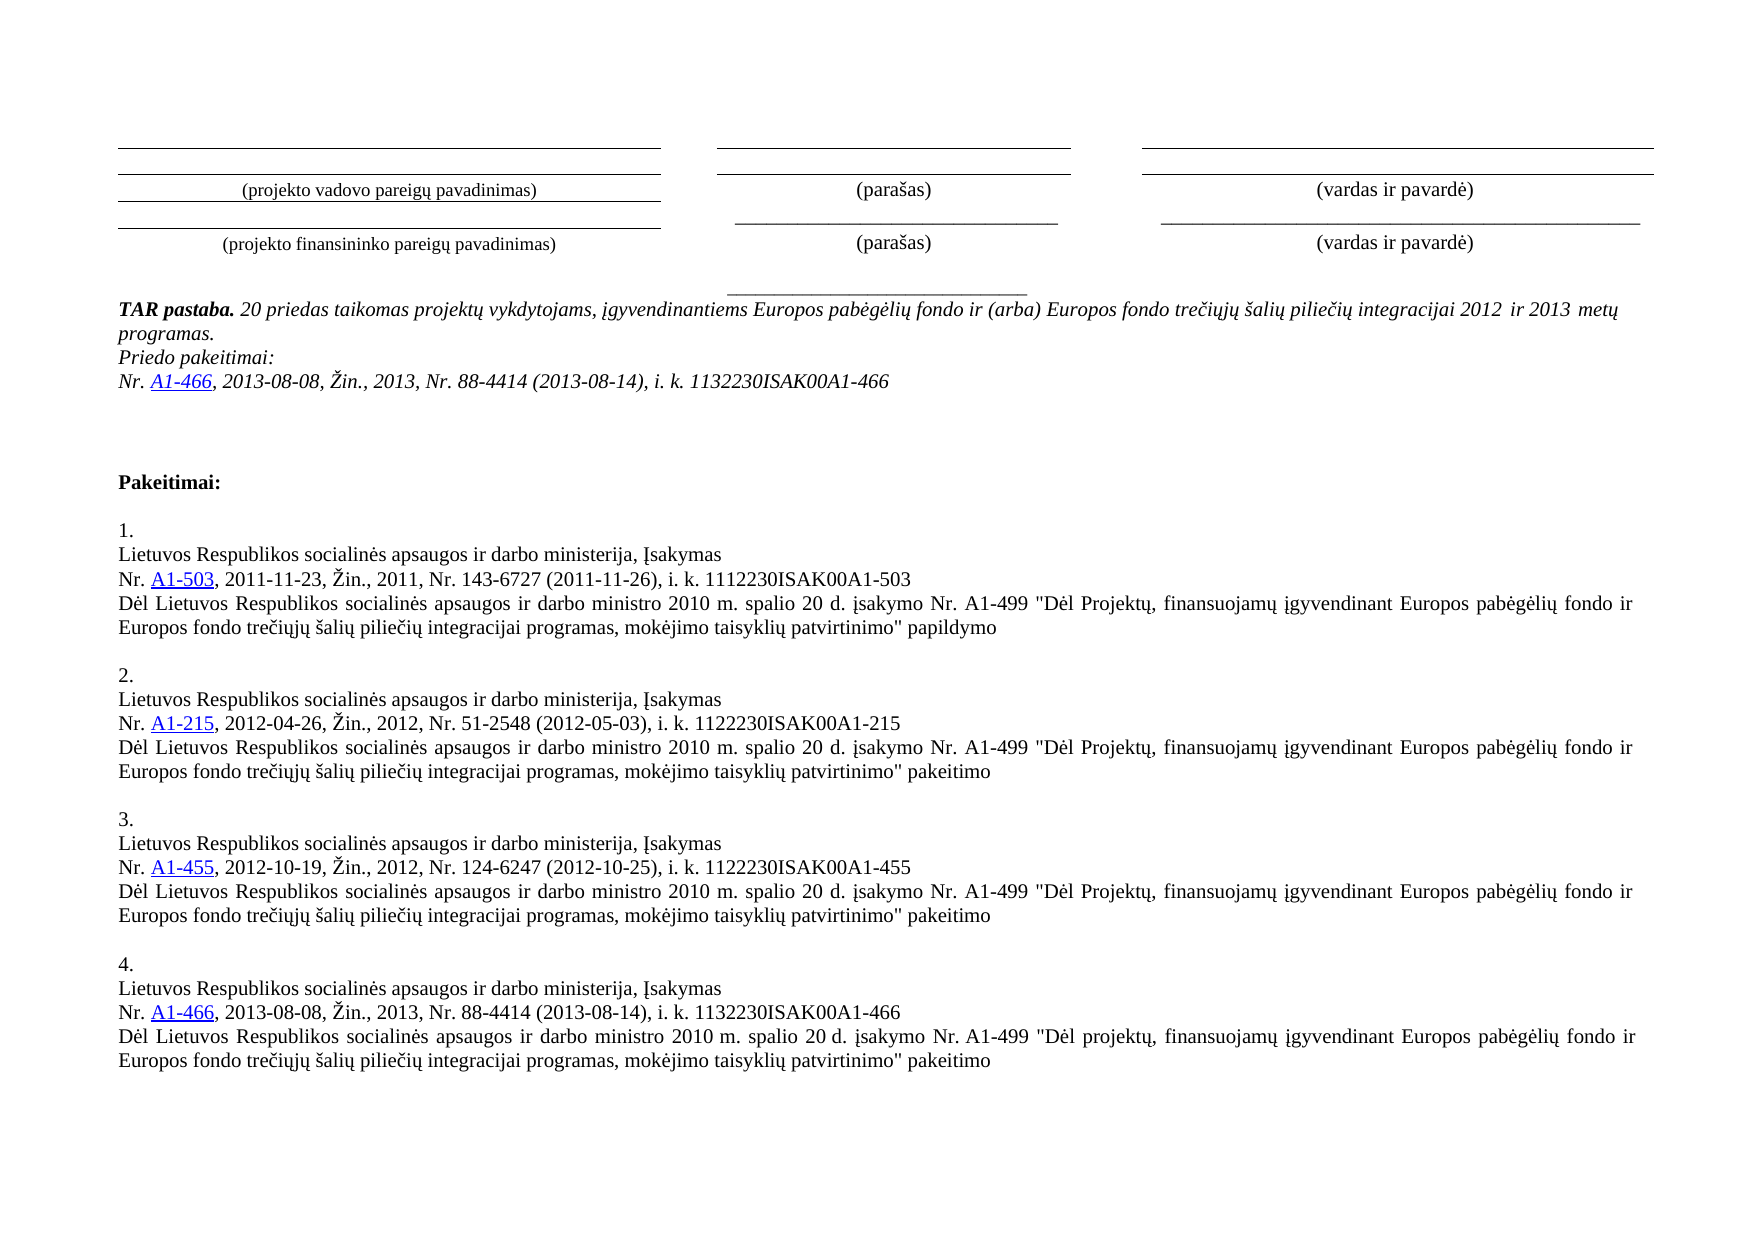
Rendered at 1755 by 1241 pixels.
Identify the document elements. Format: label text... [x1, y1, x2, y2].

text 2. [118, 663, 1636, 687]
table_cell [661, 148, 717, 174]
text 1. [118, 518, 1636, 542]
table_cell [661, 201, 717, 227]
text 3. [118, 807, 1636, 831]
table_cell [1071, 228, 1142, 254]
table_cell (vardas ir pavardė) [1142, 175, 1653, 201]
text Pakeitimai: [118, 470, 1636, 494]
table_cell [1071, 201, 1142, 227]
text Nr. A1-466, 2013-08-08, Žin., 2013, Nr. 88-4414 (2013-08-14), i. k. 1132230ISAK00A1-466 [118, 369, 1636, 393]
table_cell _______________________________ [717, 201, 1071, 227]
text Priedo pakeitimai: [118, 345, 1636, 369]
text Nr. A1-466, 2013-08-08, Žin., 2013, Nr. 88-4414 (2013-08-14), i. k. 1132230ISAK00A1-466 [118, 999, 1636, 1024]
table_cell [717, 149, 1071, 174]
table_cell ______________________________________________ [1142, 201, 1653, 227]
text Dėl Lietuvos Respublikos socialinės apsaugos ir darbo ministro 2010 m. spalio 20 d. įsakymo Nr. A1-499 "Dėl Projektų, finansuojamų įgyvendinant Europos pabėgėlių fondo ir Europos fondo trečiųjų šalių piliečių integracijai programas, mokėjimo taisyklių patvirtinimo" papildymo [118, 591, 1636, 639]
text ________________________________ [118, 276, 1636, 297]
table_cell (vardas ir pavardė) [1142, 228, 1653, 254]
table_cell (parašas) [717, 228, 1071, 254]
text Dėl Lietuvos Respublikos socialinės apsaugos ir darbo ministro 2010 m. spalio 20 d. įsakymo Nr. A1-499 "Dėl Projektų, finansuojamų įgyvendinant Europos pabėgėlių fondo ir Europos fondo trečiųjų šalių piliečių integracijai programas, mokėjimo taisyklių patvirtinimo" pakeitimo [118, 735, 1636, 783]
table_cell [1142, 149, 1653, 174]
text Nr. A1-503, 2011-11-23, Žin., 2011, Nr. 143-6727 (2011-11-26), i. k. 1112230ISAK00A1-503 [118, 566, 1636, 591]
text Nr. A1-215, 2012-04-26, Žin., 2012, Nr. 51-2548 (2012-05-03), i. k. 1122230ISAK00A1-215 [118, 711, 1636, 735]
text Lietuvos Respublikos socialinės apsaugos ir darbo ministerija, Įsakymas [118, 542, 1636, 566]
table_cell [1071, 174, 1142, 201]
table_cell (parašas) [717, 175, 1071, 201]
table_cell [661, 228, 717, 254]
table_cell [118, 149, 661, 174]
text Dėl Lietuvos Respublikos socialinės apsaugos ir darbo ministro 2010 m. spalio 20 d. įsakymo Nr. A1-499 "Dėl projektų, finansuojamų įgyvendinant Europos pabėgėlių fondo ir Europos fondo trečiųjų šalių piliečių integracijai programas, mokėjimo taisyklių patvirtinimo" pakeitimo [118, 1024, 1636, 1072]
table_cell [118, 202, 661, 227]
text Dėl Lietuvos Respublikos socialinės apsaugos ir darbo ministro 2010 m. spalio 20 d. įsakymo Nr. A1-499 "Dėl Projektų, finansuojamų įgyvendinant Europos pabėgėlių fondo ir Europos fondo trečiųjų šalių piliečių integracijai programas, mokėjimo taisyklių patvirtinimo" pakeitimo [118, 879, 1636, 927]
table_cell (projekto finansininko pareigų pavadinimas) [118, 229, 661, 254]
table_cell [661, 174, 717, 201]
table_cell (projekto vadovo pareigų pavadinimas) [118, 175, 661, 201]
text TAR pastaba. 20 priedas taikomas projektų vykdytojams, įgyvendinantiems Europos pabėgėlių fondo ir (arba) Europos fondo trečiųjų šalių piliečių integracijai 2012 ir 2013 metų programas. [118, 297, 1636, 345]
text 4. [118, 951, 1636, 976]
text Lietuvos Respublikos socialinės apsaugos ir darbo ministerija, Įsakymas [118, 976, 1636, 999]
text Nr. A1-455, 2012-10-19, Žin., 2012, Nr. 124-6247 (2012-10-25), i. k. 1122230ISAK00A1-455 [118, 855, 1636, 879]
table_cell [1071, 148, 1142, 174]
text Lietuvos Respublikos socialinės apsaugos ir darbo ministerija, Įsakymas [118, 831, 1636, 855]
text Lietuvos Respublikos socialinės apsaugos ir darbo ministerija, Įsakymas [118, 687, 1636, 711]
